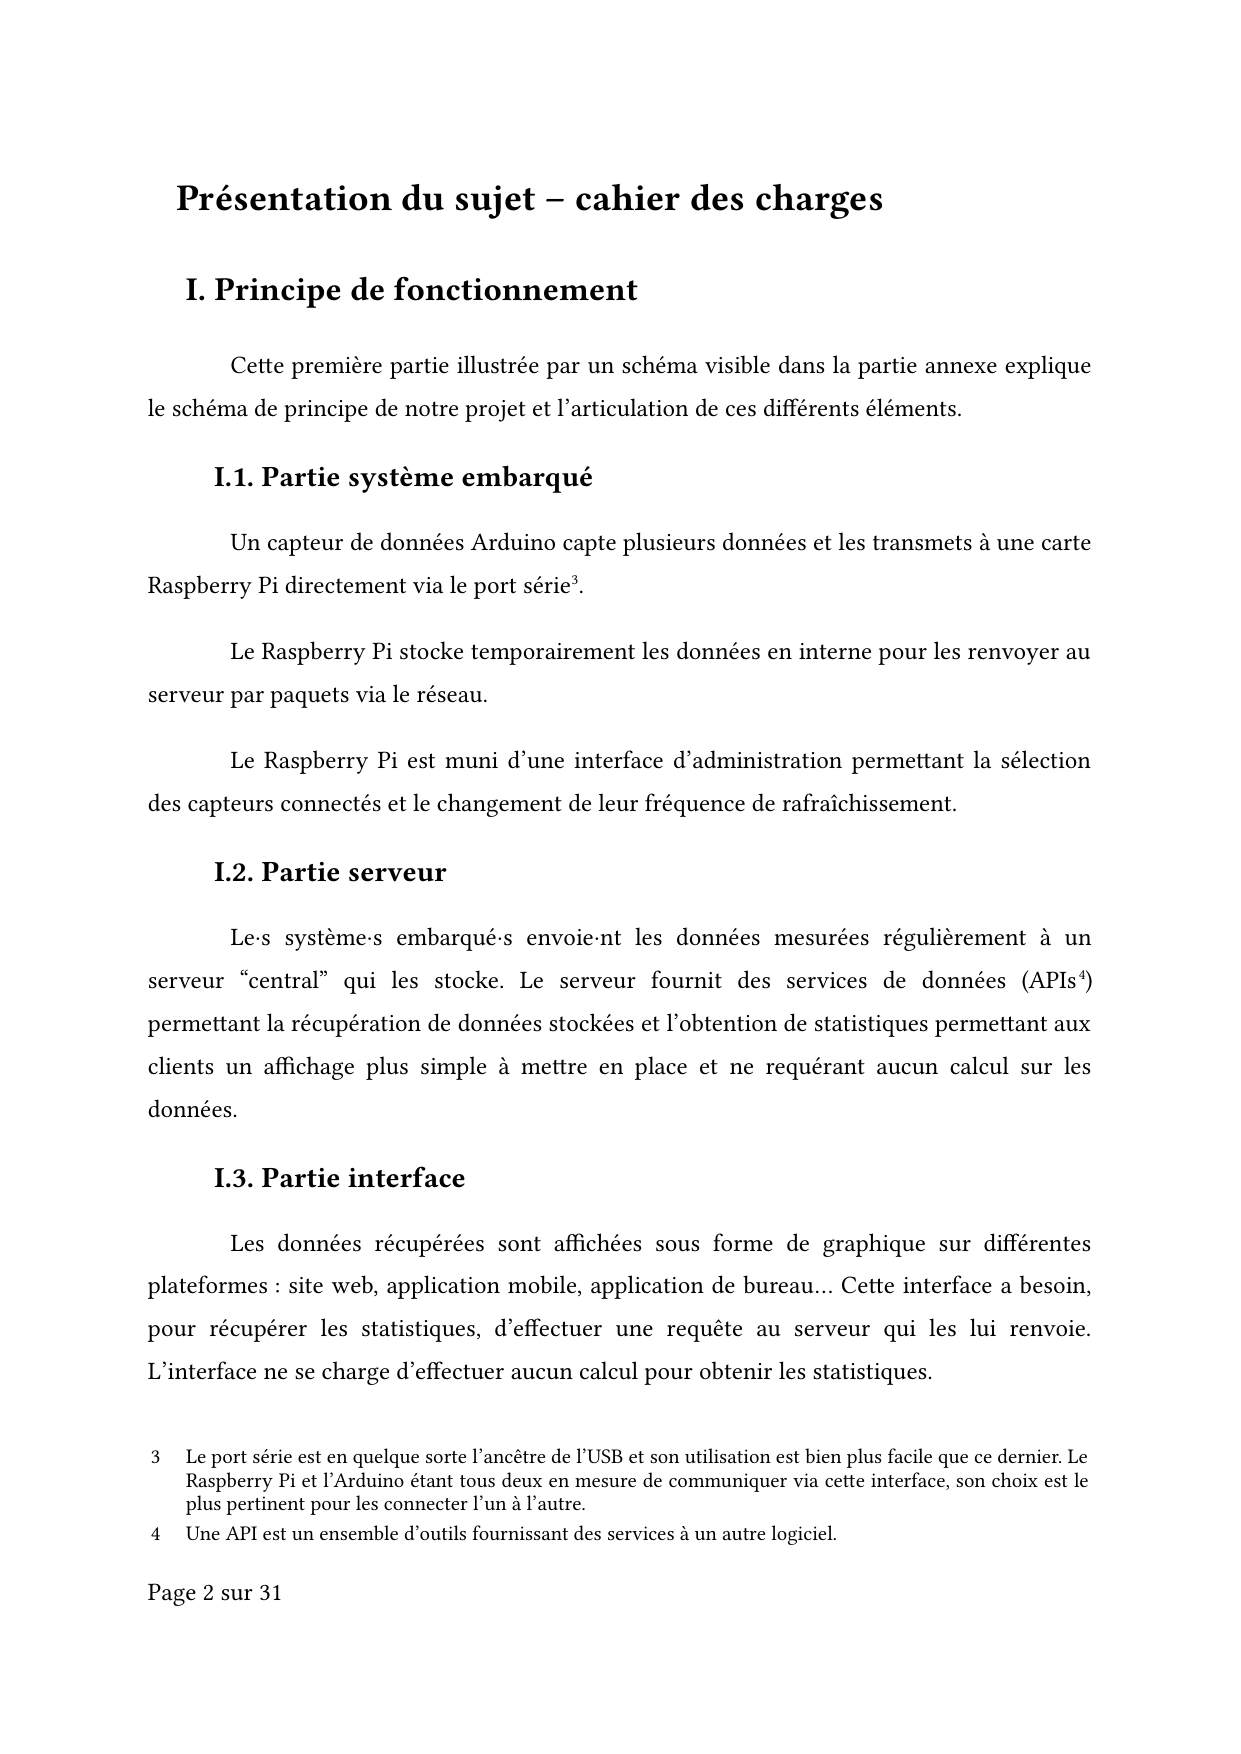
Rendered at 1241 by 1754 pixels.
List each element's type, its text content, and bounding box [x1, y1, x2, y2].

text Le port série est en quelque sorte l’ancêtre de l’USB et son utilisation est bien plus facile que ce dernier. Le Raspberry Pi et l’Arduino étant tous deux en mesure de communiquer via cette interface, son choix est le plus pertinent pour les connecter l’un à l’autre. [148, 1442, 1093, 1519]
subtitle Présentation du sujet – cahier des charges [148, 177, 1093, 220]
text Les données récupérées sont affichées sous forme de graphique sur différentes plateformes : site web, application mobile, application de bureau… Cette interface a besoin, pour récupérer les statistiques, d’effectuer une requête au serveur qui les lui renvoie. L’interface ne se charge d’effectuer aucun calcul pour obtenir les statistiques. [148, 1228, 1093, 1386]
subtitle Partie serveur [148, 856, 1093, 889]
text Le Raspberry Pi stocke temporairement les données en interne pour les renvoyer au serveur par paquets via le réseau. [148, 637, 1093, 709]
text Un capteur de données Arduino capte plusieurs données et les transmets à une carte Raspberry Pi directement via le port série. [148, 528, 1093, 599]
text Le Raspberry Pi est muni d’une interface d’administration permettant la sélection des capteurs connectés et le changement de leur fréquence de rafraîchissement. [148, 747, 1093, 818]
text Une API est un ensemble d’outils fournissant des services à un autre logiciel. [148, 1519, 1093, 1548]
subtitle Principe de fonctionnement [177, 271, 1093, 309]
text Le⋅s système⋅s embarqué⋅s envoie⋅nt les données mesurées régulièrement à un serveur “central” qui les stocke. Le serveur fournit des services de données (APIs) permettant la récupération de données stockées et l’obtention de statistiques permettant aux clients un affichage plus simple à mettre en place et ne requérant aucun calcul sur les données. [148, 923, 1093, 1123]
text Cette première partie illustrée par un schéma visible dans la partie annexe explique le schéma de principe de notre projet et l’articulation de ces différents éléments. [148, 351, 1093, 423]
subtitle Partie système embarqué [148, 461, 1093, 494]
subtitle Partie interface [148, 1161, 1093, 1194]
